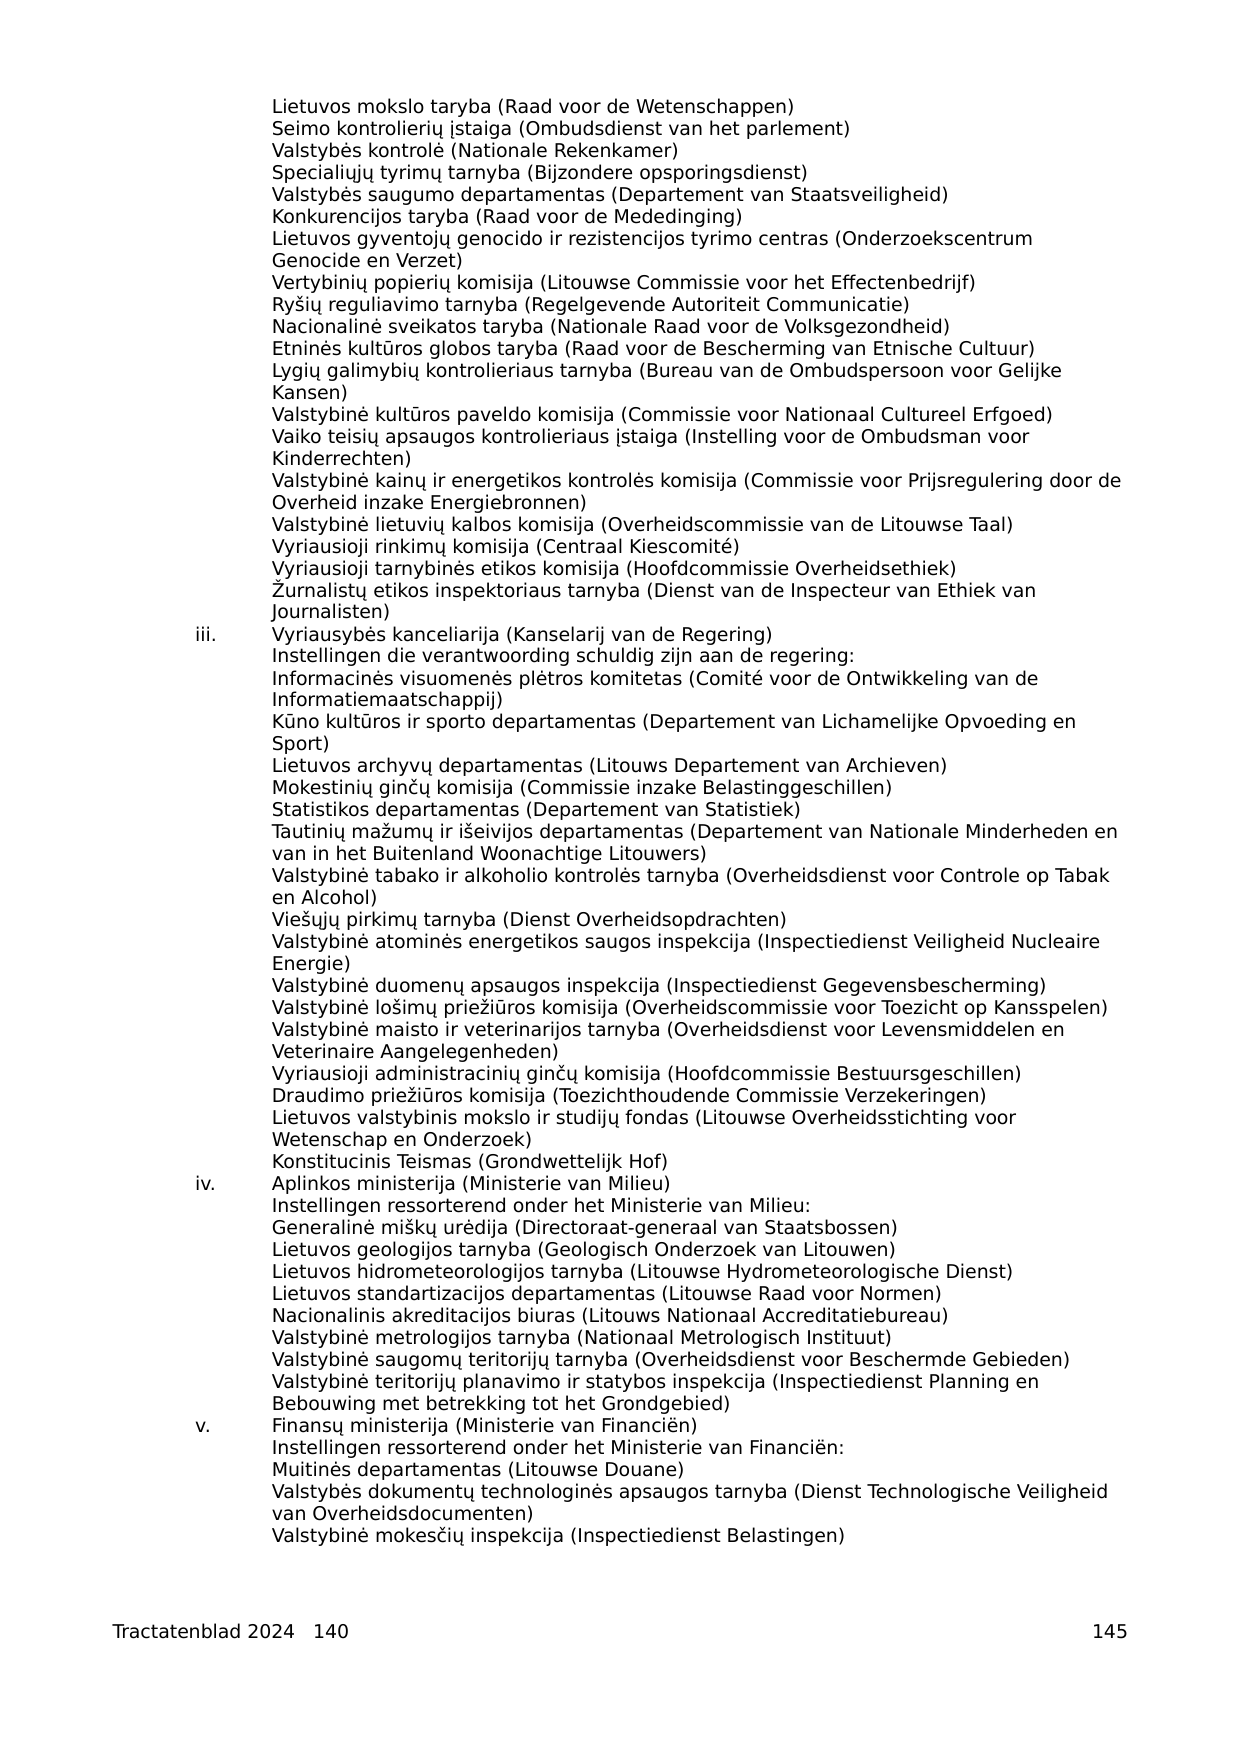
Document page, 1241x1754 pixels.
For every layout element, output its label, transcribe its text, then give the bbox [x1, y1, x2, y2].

text iii. Vyriausybės kanceliarija (Kanselarij van de Regering) [195, 623, 1128, 645]
text Lietuvos valstybinis mokslo ir studijų fondas (Litouwse Overheidsstichting voor Wetenschap en Onderzoek) [272, 1107, 1128, 1151]
text Specialiųjų tyrimų tarnyba (Bijzondere opsporingsdienst) [272, 162, 1128, 184]
text Konkurencijos taryba (Raad voor de Mededinging) [272, 206, 1128, 228]
text Vyriausioji tarnybinės etikos komisija (Hoofdcommissie Overheidsethiek) [272, 557, 1128, 579]
text Lietuvos standartizacijos departamentas (Litouwse Raad voor Normen) [272, 1283, 1128, 1305]
text Statistikos departamentas (Departement van Statistiek) [272, 799, 1128, 821]
text Valstybinė teritorijų planavimo ir statybos inspekcija (Inspectiedienst Planning en Bebouwing met betrekking tot het Grondgebied) [272, 1371, 1128, 1415]
text Vertybinių popierių komisija (Litouwse Commissie voor het Effectenbedrijf) [272, 272, 1128, 294]
text Konstitucinis Teismas (Grondwettelijk Hof) [272, 1151, 1128, 1173]
text Valstybinė lošimų priežiūros komisija (Overheidscommissie voor Toezicht op Kansspelen) [272, 997, 1128, 1019]
text Etninės kultūros globos taryba (Raad voor de Bescherming van Etnische Cultuur) [272, 338, 1128, 360]
text Ryšių reguliavimo tarnyba (Regelgevende Autoriteit Communicatie) [272, 294, 1128, 316]
text Lietuvos archyvų departamentas (Litouws Departement van Archieven) [272, 755, 1128, 777]
text Valstybės saugumo departamentas (Departement van Staatsveiligheid) [272, 184, 1128, 206]
text Tautinių mažumų ir išeivijos departamentas (Departement van Nationale Minderheden en van in het Buitenland Woonachtige Litouwers) [272, 821, 1128, 865]
text Viešųjų pirkimų tarnyba (Dienst Overheidsopdrachten) [272, 909, 1128, 931]
text Draudimo priežiūros komisija (Toezichthoudende Commissie Verzekeringen) [272, 1085, 1128, 1107]
text Mokestinių ginčų komisija (Commissie inzake Belastinggeschillen) [272, 777, 1128, 799]
text Generalinė miškų urėdija (Directoraat-generaal van Staatsbossen) [272, 1217, 1128, 1239]
text Žurnalistų etikos inspektoriaus tarnyba (Dienst van de Inspecteur van Ethiek van Journalisten) [272, 579, 1128, 623]
text Valstybinė lietuvių kalbos komisija (Overheidscommissie van de Litouwse Taal) [272, 513, 1128, 536]
text Instellingen die verantwoording schuldig zijn aan de regering: [272, 645, 1128, 667]
text Nacionalinis akreditacijos biuras (Litouws Nationaal Accreditatiebureau) [272, 1305, 1128, 1327]
text Muitinės departamentas (Litouwse Douane) [272, 1459, 1128, 1481]
text Valstybinė mokesčių inspekcija (Inspectiedienst Belastingen) [272, 1524, 1128, 1547]
text Valstybinė duomenų apsaugos inspekcija (Inspectiedienst Gegevensbescherming) [272, 975, 1128, 997]
text Valstybinė kultūros paveldo komisija (Commissie voor Nationaal Cultureel Erfgoed) [272, 404, 1128, 426]
text Lietuvos mokslo taryba (Raad voor de Wetenschappen) [272, 96, 1128, 118]
text Valstybinė tabako ir alkoholio kontrolės tarnyba (Overheidsdienst voor Controle op Tabak en Alcohol) [272, 865, 1128, 909]
text Informacinės visuomenės plėtros komitetas (Comité voor de Ontwikkeling van de Informatiemaatschappij) [272, 667, 1128, 711]
text Instellingen ressorterend onder het Ministerie van Financiën: [272, 1437, 1128, 1459]
text v. Finansų ministerija (Ministerie van Financiën) [195, 1415, 1128, 1437]
text Valstybinė kainų ir energetikos kontrolės komisija (Commissie voor Prijsregulering door de Overheid inzake Energiebronnen) [272, 469, 1128, 513]
text Nacionalinė sveikatos taryba (Nationale Raad voor de Volksgezondheid) [272, 316, 1128, 338]
text Valstybinė maisto ir veterinarijos tarnyba (Overheidsdienst voor Levensmiddelen en Veterinaire Aangelegenheden) [272, 1019, 1128, 1063]
text Valstybinė metrologijos tarnyba (Nationaal Metrologisch Instituut) [272, 1327, 1128, 1349]
text Valstybinė saugomų teritorijų tarnyba (Overheidsdienst voor Beschermde Gebieden) [272, 1349, 1128, 1371]
text Valstybės kontrolė (Nationale Rekenkamer) [272, 140, 1128, 162]
text Vaiko teisių apsaugos kontrolieriaus įstaiga (Instelling voor de Ombudsman voor Kinderrechten) [272, 426, 1128, 469]
text Seimo kontrolierių įstaiga (Ombudsdienst van het parlement) [272, 118, 1128, 140]
text Lietuvos geologijos tarnyba (Geologisch Onderzoek van Litouwen) [272, 1239, 1128, 1261]
text Lietuvos gyventojų genocido ir rezistencijos tyrimo centras (Onderzoekscentrum Genocide en Verzet) [272, 228, 1128, 272]
text iv. Aplinkos ministerija (Ministerie van Milieu) [195, 1173, 1128, 1195]
text Instellingen ressorterend onder het Ministerie van Milieu: [272, 1195, 1128, 1217]
text Kūno kultūros ir sporto departamentas (Departement van Lichamelijke Opvoeding en Sport) [272, 711, 1128, 755]
text Vyriausioji rinkimų komisija (Centraal Kiescomité) [272, 536, 1128, 557]
text Vyriausioji administracinių ginčų komisija (Hoofdcommissie Bestuursgeschillen) [272, 1063, 1128, 1085]
text Valstybės dokumentų technologinės apsaugos tarnyba (Dienst Technologische Veiligheid van Overheidsdocumenten) [272, 1481, 1128, 1524]
text Valstybinė atominės energetikos saugos inspekcija (Inspectiedienst Veiligheid Nucleaire Energie) [272, 931, 1128, 975]
text Lygių galimybių kontrolieriaus tarnyba (Bureau van de Ombudspersoon voor Gelijke Kansen) [272, 360, 1128, 404]
text Lietuvos hidrometeorologijos tarnyba (Litouwse Hydrometeorologische Dienst) [272, 1261, 1128, 1283]
